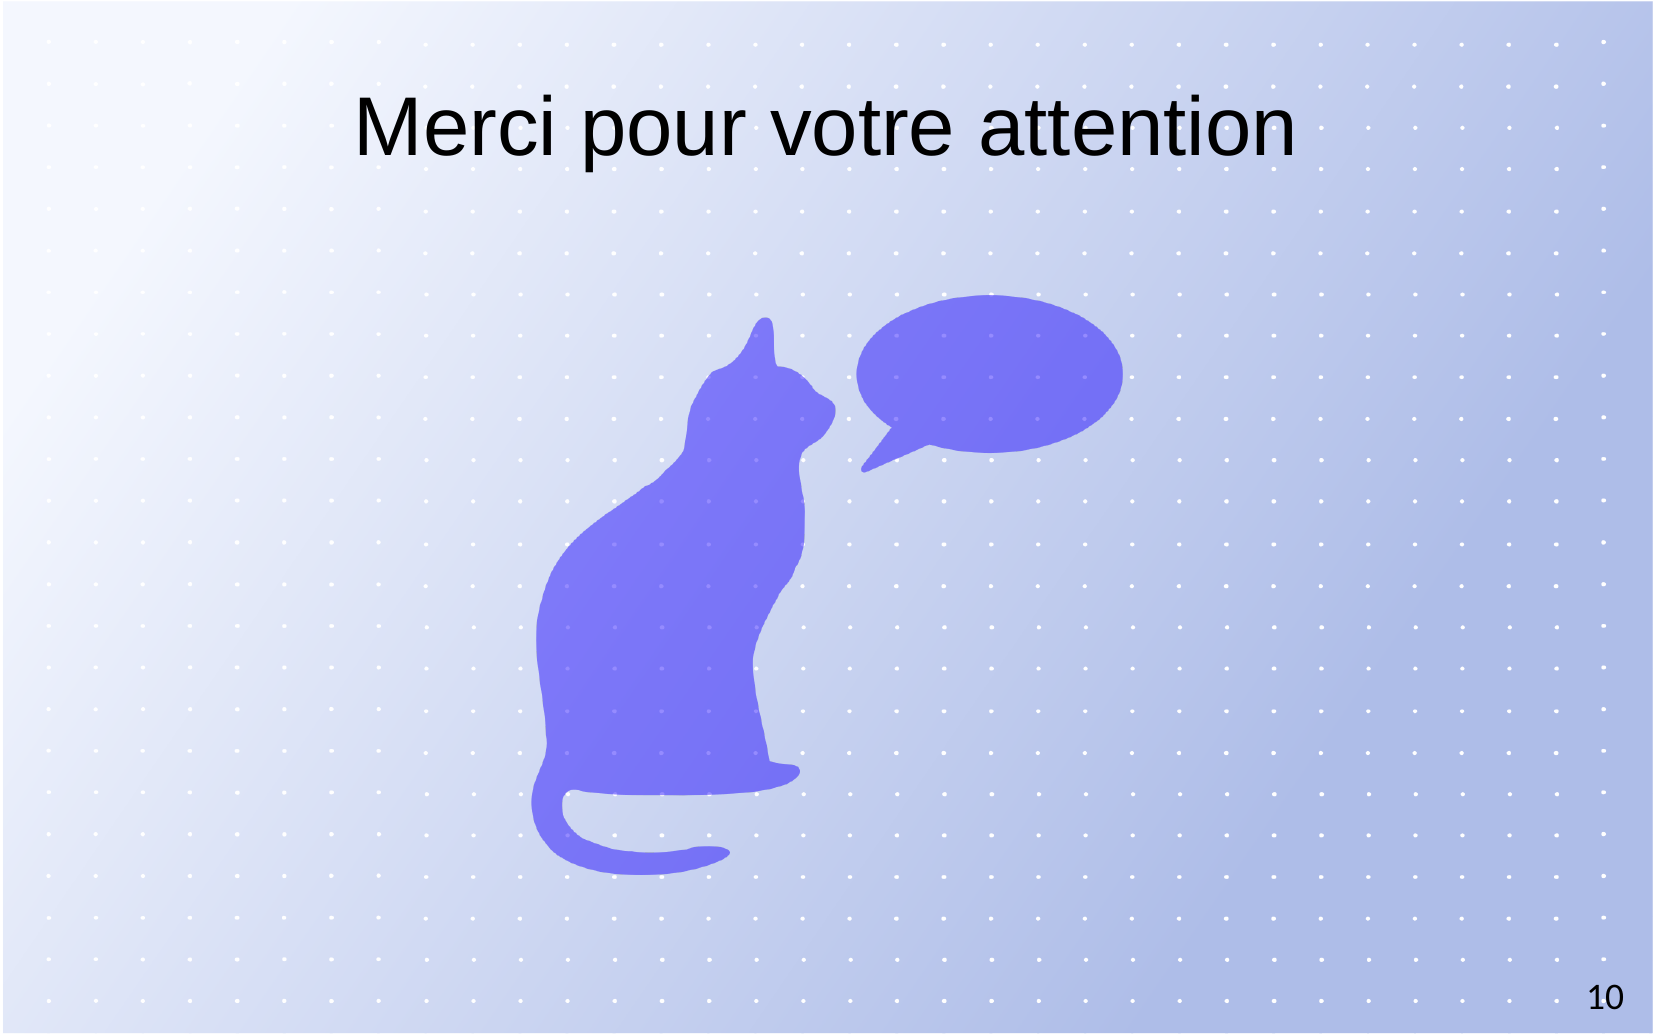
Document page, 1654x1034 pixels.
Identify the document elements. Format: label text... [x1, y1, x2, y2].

picture [531, 295, 1123, 875]
text_box 10 [1570, 964, 1642, 1025]
title Merci pour votre attention [82, 41, 1571, 214]
